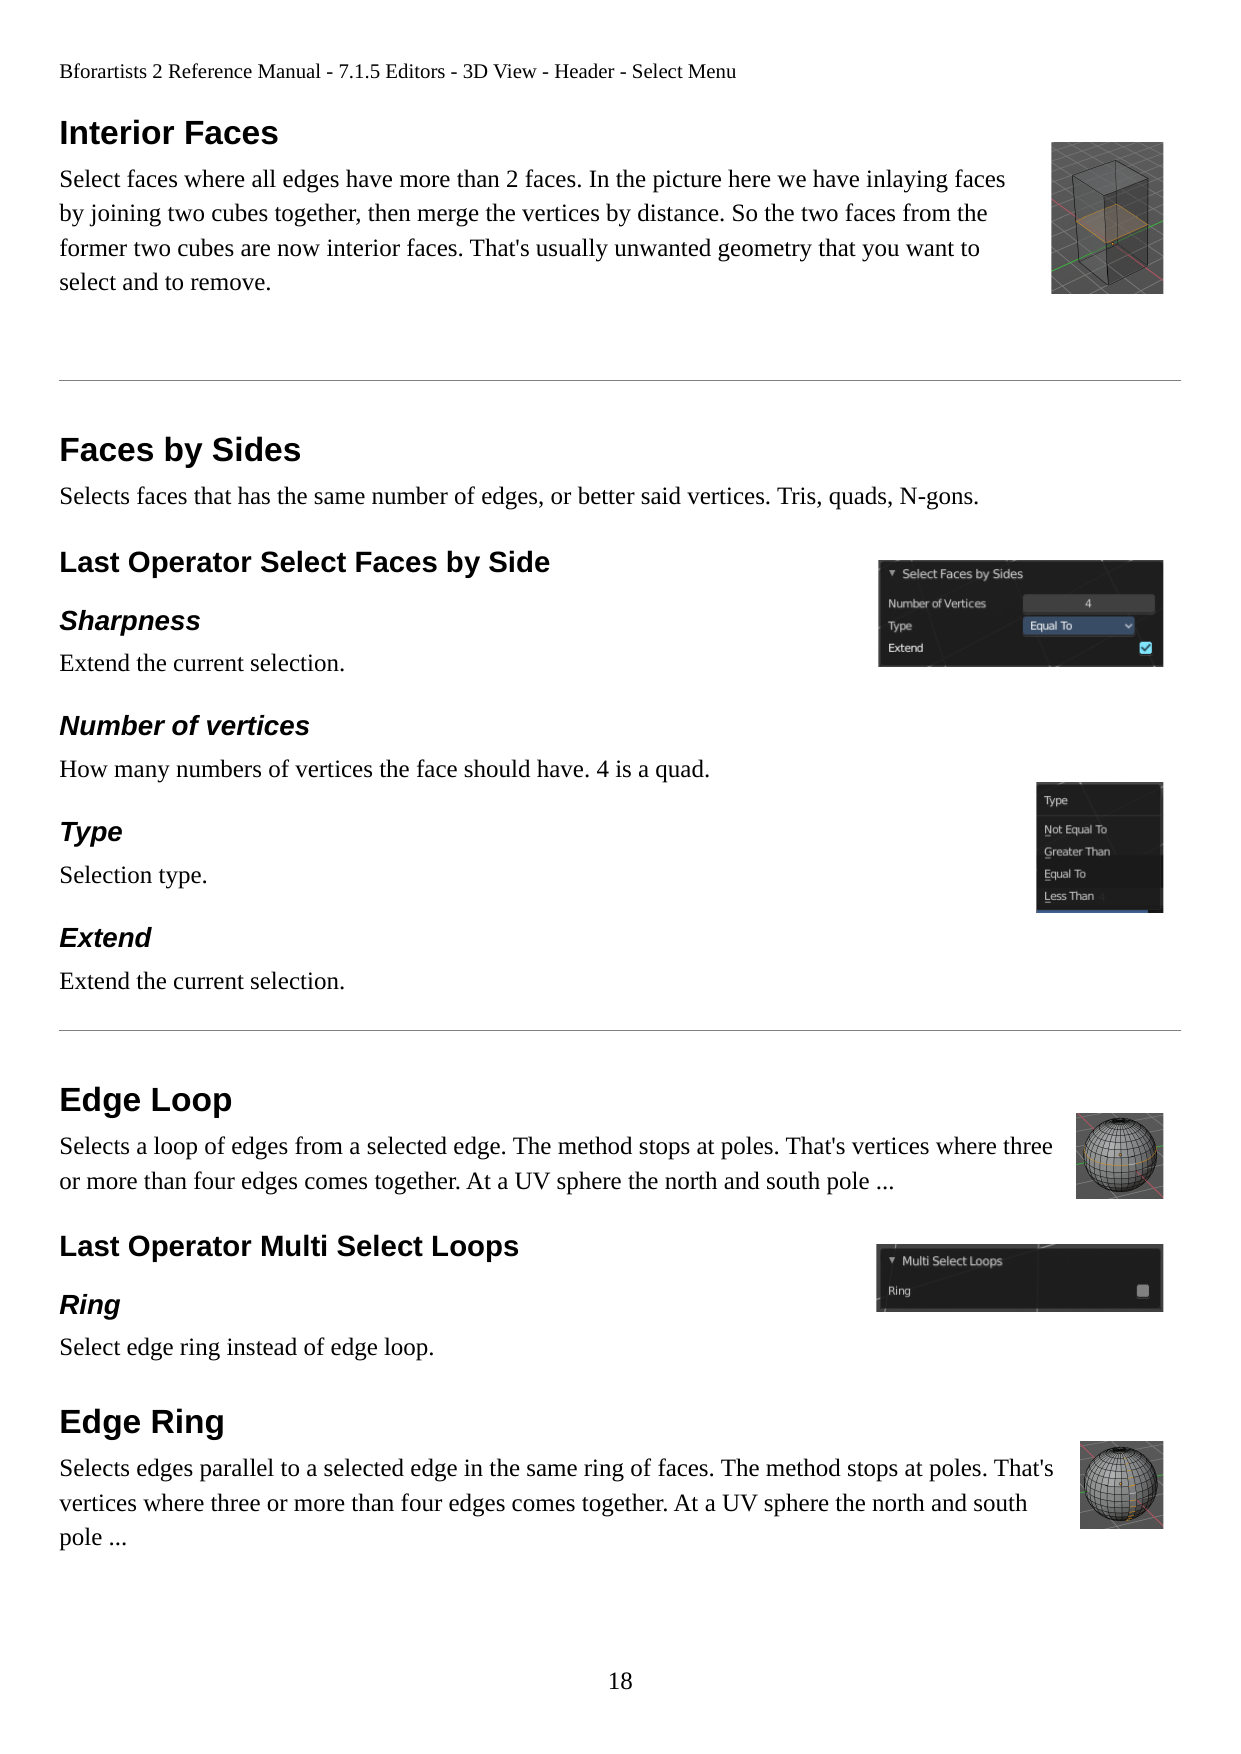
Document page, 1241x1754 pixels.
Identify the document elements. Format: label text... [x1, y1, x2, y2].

subtitle Edge Ring [59, 1402, 1181, 1441]
picture [1051, 142, 1164, 294]
text Selects faces that has the same number of edges, or better said vertices. Tris, quads, N-gons. [59, 481, 1181, 510]
subtitle [1164, 816, 1181, 848]
subtitle Edge Loop [59, 1080, 1181, 1119]
text How many numbers of vertices the face should have. 4 is a quad. [59, 754, 1181, 783]
subtitle Last Operator Select Faces by Side [59, 545, 1181, 579]
picture [1080, 1441, 1164, 1529]
text Selection type. [59, 860, 1036, 889]
text Selects edges parallel to a selected edge in the same ring of faces. The method stops at poles. That's vertices where three or more than four edges comes together. At a UV sphere the north and south pole ... [59, 1453, 1181, 1551]
picture [878, 560, 1164, 667]
text Select faces where all edges have more than 2 faces. In the picture here we have inlaying faces by joining two cubes together, then merge the vertices by distance. So the two faces from the former two cubes are now interior faces. That's usually unwanted geometry that you want to select and to remove. [59, 164, 1181, 296]
text [1164, 860, 1181, 889]
subtitle Type [59, 816, 1036, 848]
subtitle Last Operator Multi Select Loops [59, 1229, 1181, 1263]
subtitle Interior Faces [59, 113, 1181, 151]
subtitle Faces by Sides [59, 430, 1181, 469]
subtitle Extend [59, 922, 1181, 953]
text Selects a loop of edges from a selected edge. The method stops at poles. That's vertices where three or more than four edges comes together. At a UV sphere the north and south pole ... [59, 1131, 1076, 1194]
picture [876, 1244, 1164, 1312]
text Extend the current selection. [59, 966, 1181, 995]
text Extend the current selection. [59, 648, 1181, 677]
picture [1076, 1113, 1164, 1199]
subtitle [1164, 604, 1181, 636]
text Select edge ring instead of edge loop. [59, 1332, 1181, 1361]
picture [1036, 782, 1164, 913]
subtitle Number of vertices [59, 710, 1181, 742]
subtitle Sharpness [59, 604, 878, 636]
subtitle Ring [59, 1288, 1181, 1320]
